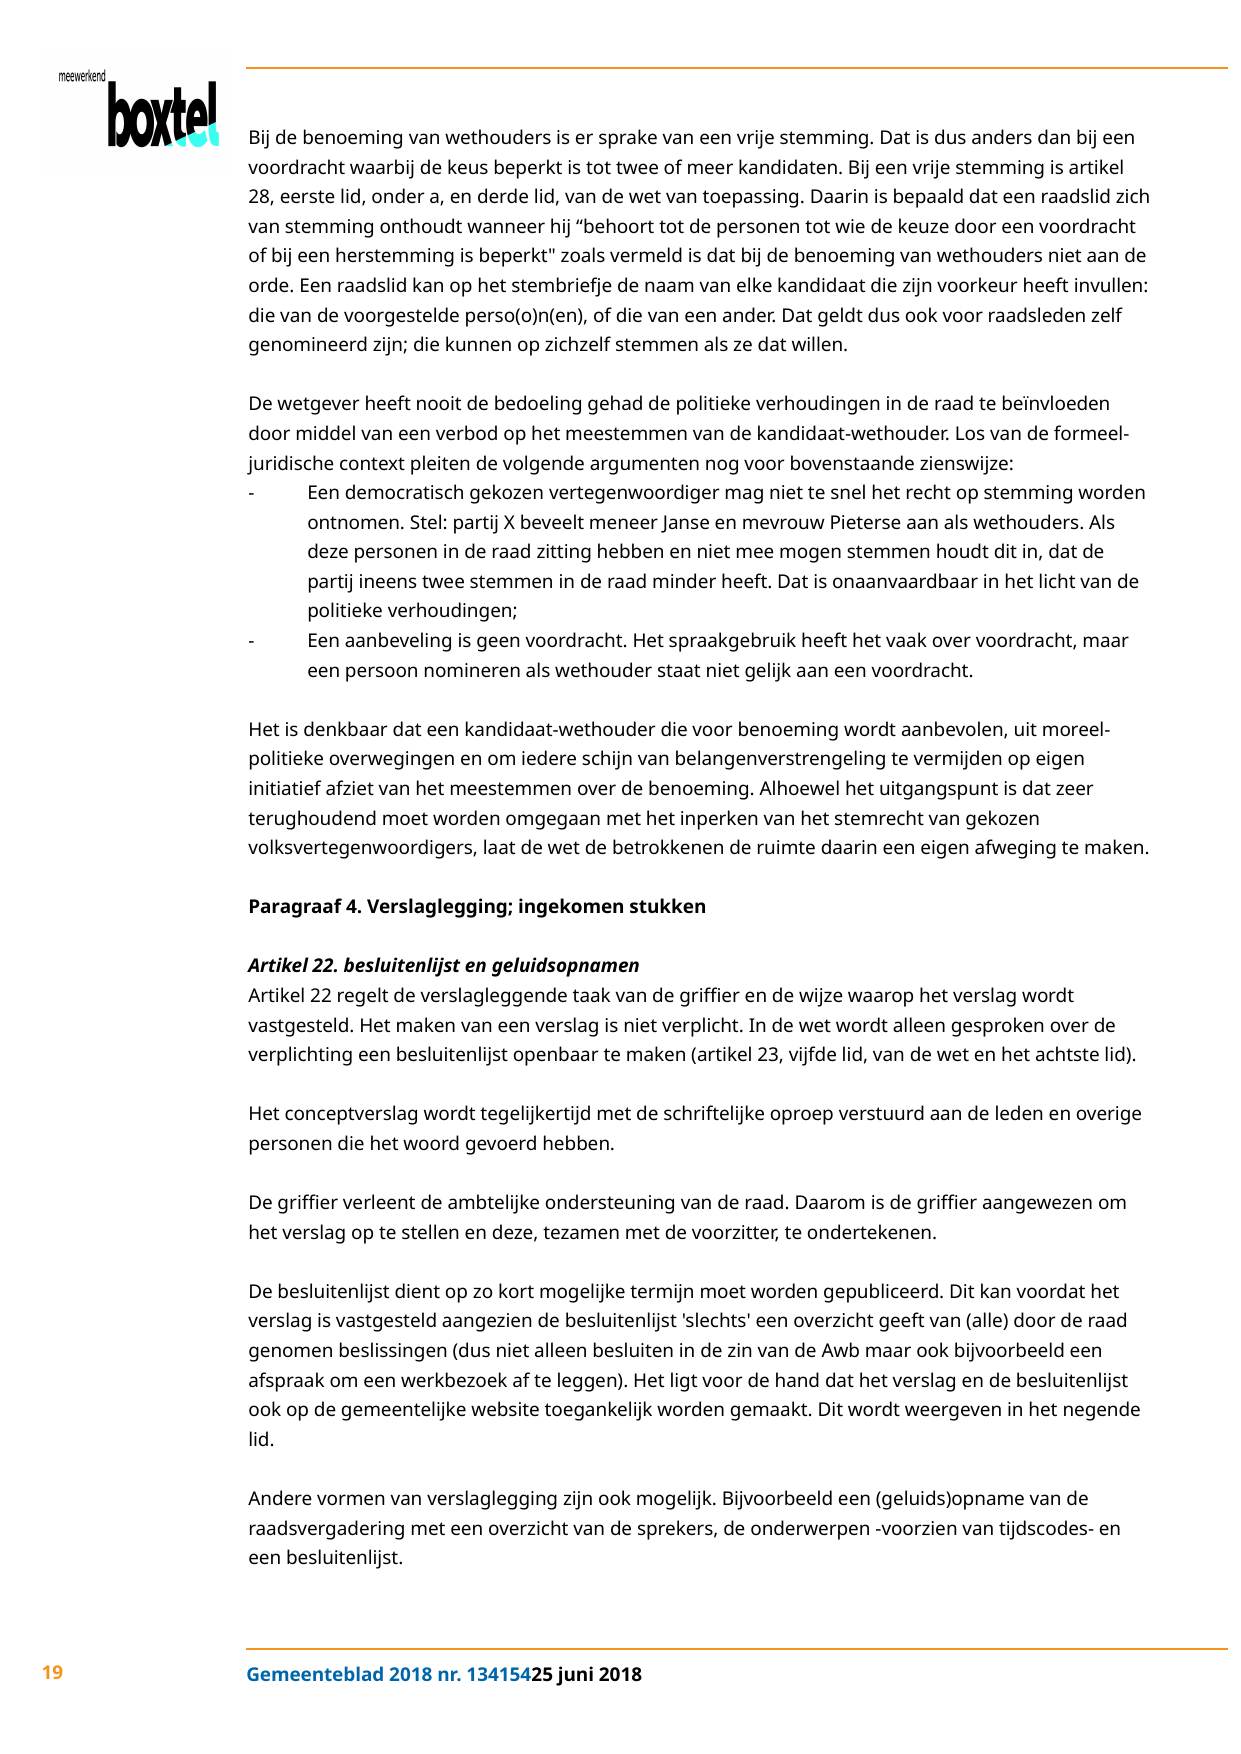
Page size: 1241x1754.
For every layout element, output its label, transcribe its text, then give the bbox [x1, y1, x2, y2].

picture [41, 47, 231, 172]
list Een democratisch gekozen vertegenwoordiger mag niet te snel het recht op stemming worden ontnomen. Stel: partij X beveelt meneer Janse en mevrouw Pieterse aan als wethouders. Als deze personen in de raad zitting hebben en niet mee mogen stemmen houdt dit in, dat de partij ineens twee stemmen in de raad minder heeft. Dat is onaanvaardbaar in het licht van de politieke verhoudingen; [248, 479, 1152, 623]
text Artikel 22. besluitenlijst en geluidsopnamen [248, 953, 1152, 978]
text De wetgever heeft nooit de bedoeling gehad de politieke verhoudingen in de raad te beïnvloeden door middel van een verbod op het meestemmen van de kandidaat-wethouder. Los van de formeel-juridische context pleiten de volgende argumenten nog voor bovenstaande zienswijze: [248, 391, 1152, 476]
text De griffier verleent de ambtelijke ondersteuning van de raad. Daarom is de griffier aangewezen om het verslag op te stellen en deze, tezamen met de voorzitter, te ondertekenen. [248, 1189, 1152, 1245]
text Het is denkbaar dat een kandidaat-wethouder die voor benoeming wordt aanbevolen, uit moreel-politieke overwegingen en om iedere schijn van belangenverstrengeling te vermijden op eigen initiatief afziet van het meestemmen over de benoeming. Alhoewel het uitgangspunt is dat zeer terughoudend moet worden omgegaan met het inperken van het stemrecht van gekozen volksvertegenwoordigers, laat de wet de betrokkenen de ruimte daarin een eigen afweging te maken. [248, 716, 1152, 860]
list Een aanbeveling is geen voordracht. Het spraakgebruik heeft het vaak over voordracht, maar een persoon nomineren als wethouder staat niet gelijk aan een voordracht. [248, 627, 1152, 683]
text Paragraaf 4. Verslaglegging; ingekomen stukken [248, 893, 1152, 919]
text De besluitenlijst dient op zo kort mogelijke termijn moet worden gepubliceerd. Dit kan voordat het verslag is vastgesteld aangezien de besluitenlijst 'slechts' een overzicht geeft van (alle) door de raad genomen beslissingen (dus niet alleen besluiten in de zin van de Awb maar ook bijvoorbeeld een afspraak om een werkbezoek af te leggen). Het ligt voor de hand dat het verslag en de besluitenlijst ook op de gemeentelijke website toegankelijk worden gemaakt. Dit wordt weergeven in het negende lid. [248, 1278, 1152, 1452]
text Het conceptverslag wordt tegelijkertijd met de schriftelijke oproep verstuurd aan de leden en overige personen die het woord gevoerd hebben. [248, 1101, 1152, 1156]
text Artikel 22 regelt de verslagleggende taak van de griffier en de wijze waarop het verslag wordt vastgesteld. Het maken van een verslag is niet verplicht. In de wet wordt alleen gesproken over de verplichting een besluitenlijst openbaar te maken (artikel 23, vijfde lid, van de wet en het achtste lid). [248, 982, 1152, 1067]
text Andere vormen van verslaglegging zijn ook mogelijk. Bijvoorbeeld een (geluids)opname van de raadsvergadering met een overzicht van de sprekers, de onderwerpen -voorzien van tijdscodes- en een besluitenlijst. [248, 1485, 1152, 1570]
text Bij de benoeming van wethouders is er sprake van een vrije stemming. Dat is dus anders dan bij een voordracht waarbij de keus beperkt is tot twee of meer kandidaten. Bij een vrije stemming is artikel 28, eerste lid, onder a, en derde lid, van de wet van toepassing. Daarin is bepaald dat een raadslid zich van stemming onthoudt wanneer hij “behoort tot de personen tot wie de keuze door een voordracht of bij een herstemming is beperkt" zoals vermeld is dat bij de benoeming van wethouders niet aan de orde. Een raadslid kan op het stembriefje de naam van elke kandidaat die zijn voorkeur heeft invullen: die van de voorgestelde perso(o)n(en), of die van een ander. Dat geldt dus ook voor raadsleden zelf genomineerd zijn; die kunnen op zichzelf stemmen als ze dat willen. [248, 124, 1152, 357]
